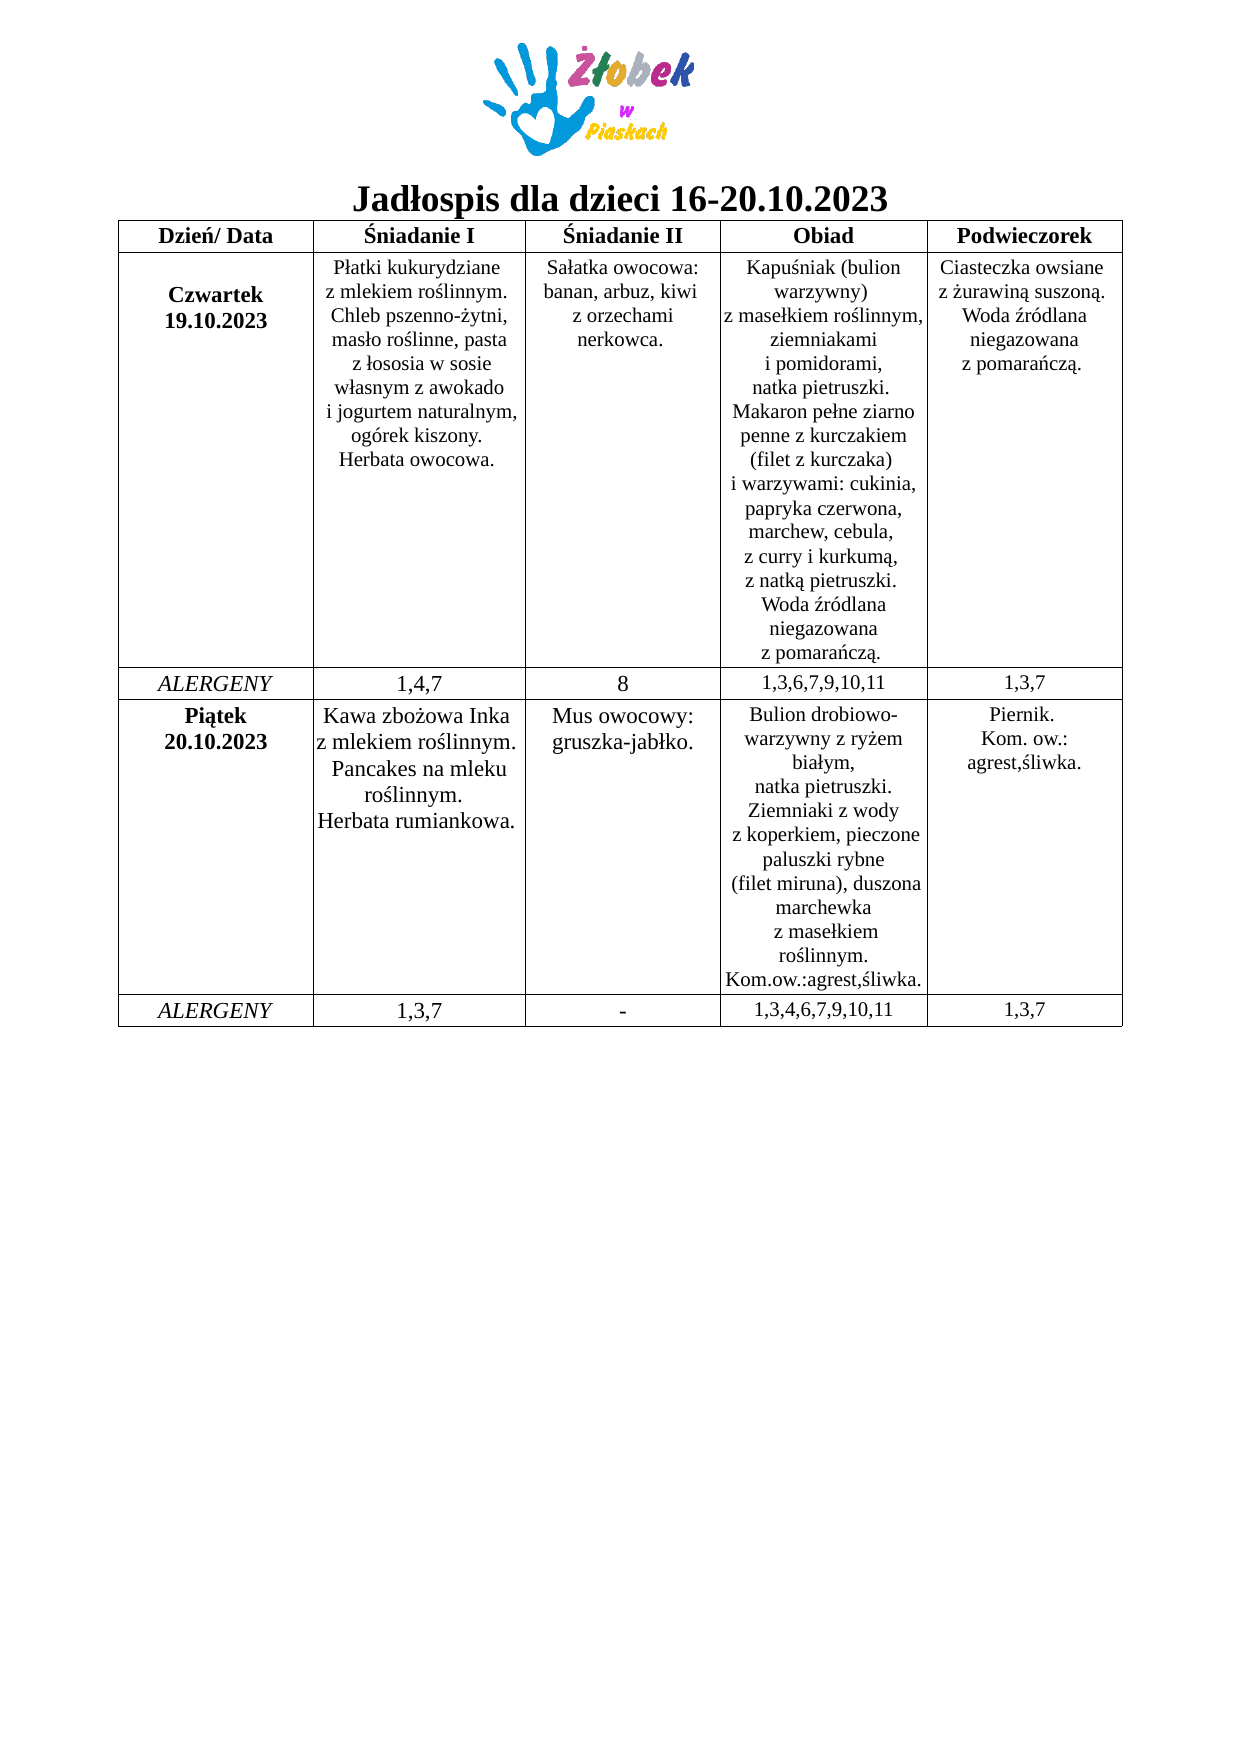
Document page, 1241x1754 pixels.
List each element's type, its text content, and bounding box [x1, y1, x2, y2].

table_cell ALERGENY [119, 995, 313, 1026]
table_cell Kawa zbożowa Inka z mlekiem roślinnym. Pancakes na mleku roślinnym. Herbata rumiankowa. [314, 700, 525, 994]
table_cell 1,4,7 [314, 668, 525, 699]
table_cell - [526, 995, 720, 1026]
table_cell Czwartek 19.10.2023 [119, 253, 313, 667]
table_cell Ciasteczka owsiane z żurawiną suszoną. Woda źródlana niegazowana z pomarańczą. [928, 253, 1122, 667]
table_cell Mus owocowy: gruszka-jabłko. [526, 700, 720, 994]
table_header Dzień/ Data [119, 221, 313, 252]
table_header Śniadanie I [314, 221, 525, 252]
table_cell 8 [526, 668, 720, 699]
table_header Obiad [721, 221, 927, 252]
text Jadłospis dla dzieci 16-20.10.2023 [118, 176, 1122, 219]
table_cell 1,3,4,6,7,9,10,11 [721, 995, 927, 1026]
table_header Podwieczorek [928, 221, 1122, 252]
table_cell Piernik. Kom. ow.: agrest,śliwka. [928, 700, 1122, 994]
table_cell Piątek 20.10.2023 [119, 700, 313, 994]
table_cell 1,3,7 [928, 668, 1122, 699]
picture [483, 43, 694, 156]
table_cell Płatki kukurydziane z mlekiem roślinnym. Chleb pszenno-żytni, masło roślinne, pasta z łososia w sosie własnym z awokado i jogurtem naturalnym, ogórek kiszony. Herbata owocowa. [314, 253, 525, 667]
table_cell 1,3,6,7,9,10,11 [721, 668, 927, 699]
table_cell Sałatka owocowa: banan, arbuz, kiwi z orzechami nerkowca. [526, 253, 720, 667]
table_cell 1,3,7 [314, 995, 525, 1026]
table_cell Bulion drobiowo-warzywny z ryżem białym, natka pietruszki. Ziemniaki z wody z koperkiem, pieczone paluszki rybne (filet miruna), duszona marchewka z masełkiem roślinnym. Kom.ow.:agrest,śliwka. [721, 700, 927, 994]
table_cell ALERGENY [119, 668, 313, 699]
picture [518, 108, 554, 143]
table_cell Kapuśniak (bulion warzywny) z masełkiem roślinnym, ziemniakami i pomidorami, natka pietruszki. Makaron pełne ziarno penne z kurczakiem (filet z kurczaka) i warzywami: cukinia, papryka czerwona, marchew, cebula, z curry i kurkumą, z natką pietruszki. Woda źródlana niegazowana z pomarańczą. [721, 253, 927, 667]
table_header Śniadanie II [526, 221, 720, 252]
table_cell 1,3,7 [928, 995, 1122, 1026]
